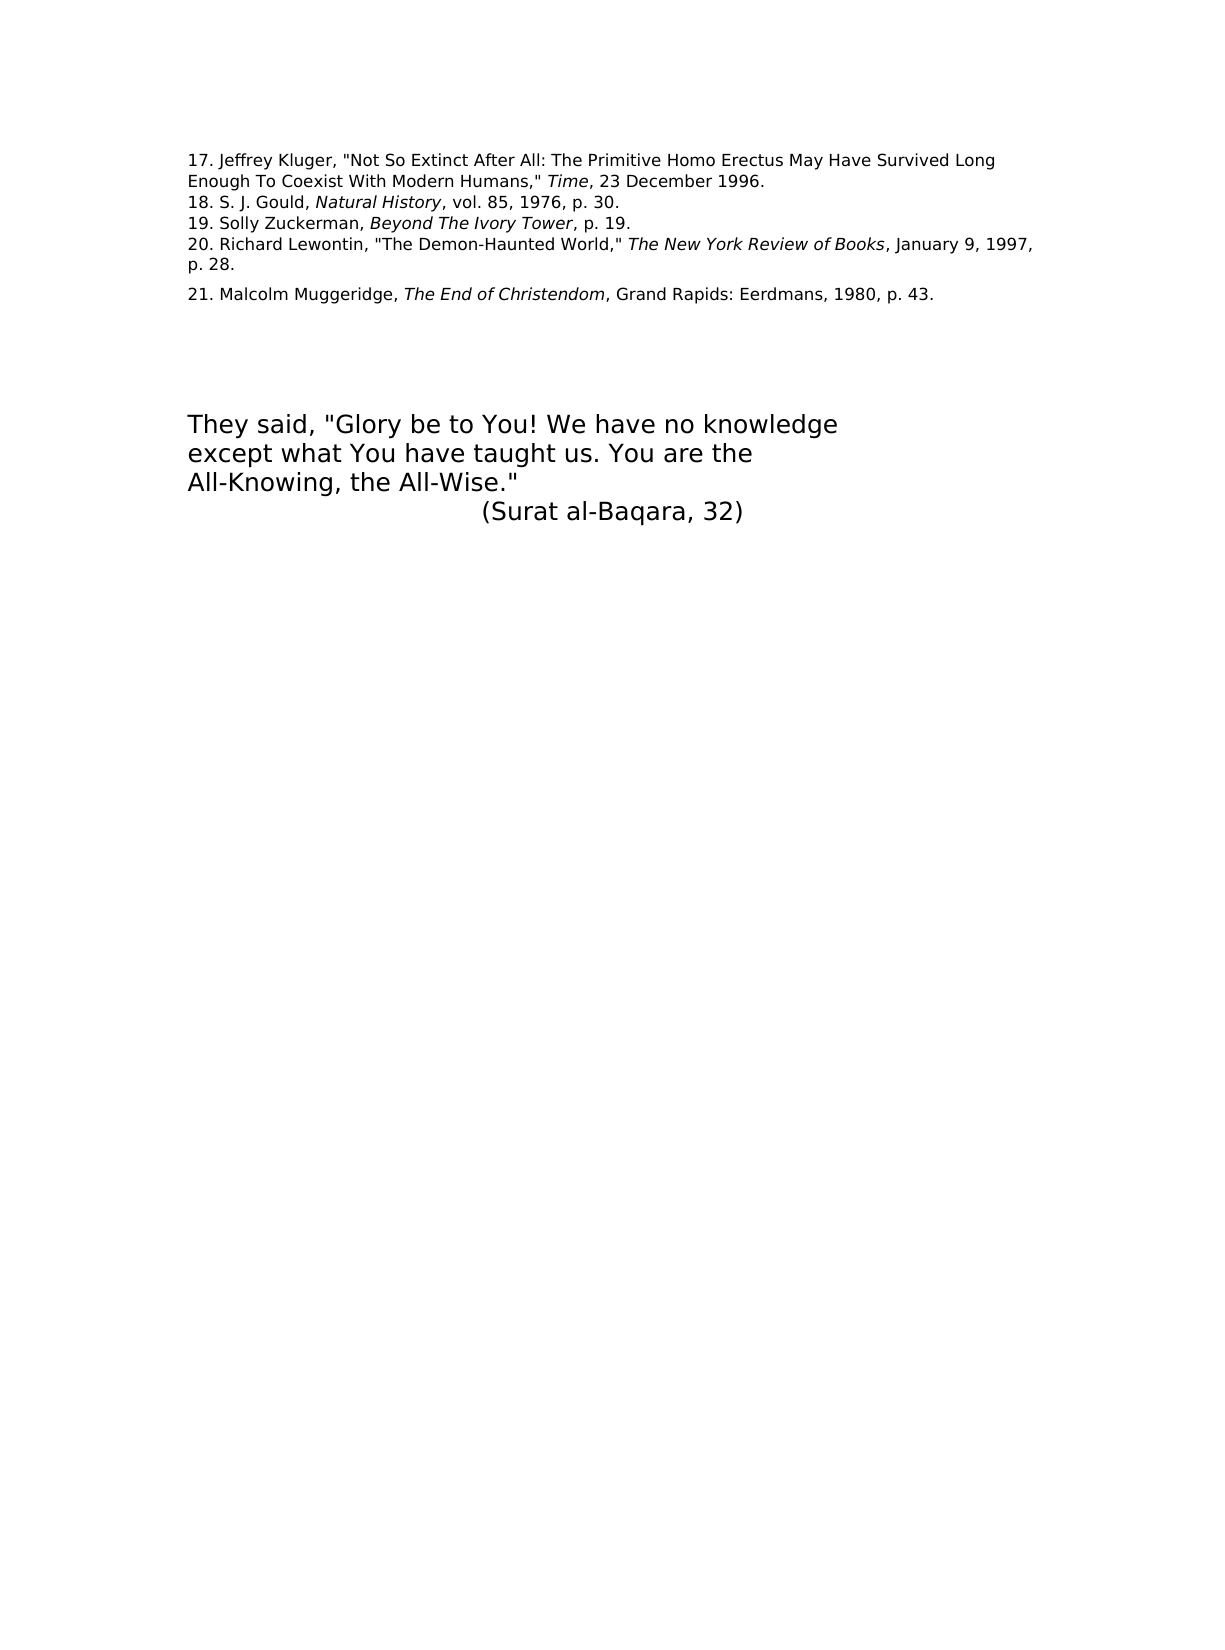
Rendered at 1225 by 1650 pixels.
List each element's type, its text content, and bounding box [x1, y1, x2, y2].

text 19. Solly Zuckerman, Beyond The Ivory Tower, p. 19. [187, 212, 1037, 233]
text except what You have taught us. You are the [187, 439, 1037, 468]
text 21. Malcolm Muggeridge, The End of Christendom, Grand Rapids: Eerdmans, 1980, p. 43. [187, 275, 1037, 306]
text 17. Jeffrey Kluger, "Not So Extinct After All: The Primitive Homo Erectus May Have Survived Long Enough To Coexist With Modern Humans," Time, 23 December 1996. [187, 150, 1037, 192]
text 20. Richard Lewontin, "The Demon-Haunted World," The New York Review of Books, January 9, 1997, p. 28. [187, 233, 1037, 275]
text All-Knowing, the All-Wise." [187, 468, 1037, 497]
text They said, "Glory be to You! We have no knowledge [187, 410, 1037, 439]
text 18. S. J. Gould, Natural History, vol. 85, 1976, p. 30. [187, 192, 1037, 212]
text (Surat al-Baqara, 32) [187, 497, 1037, 527]
